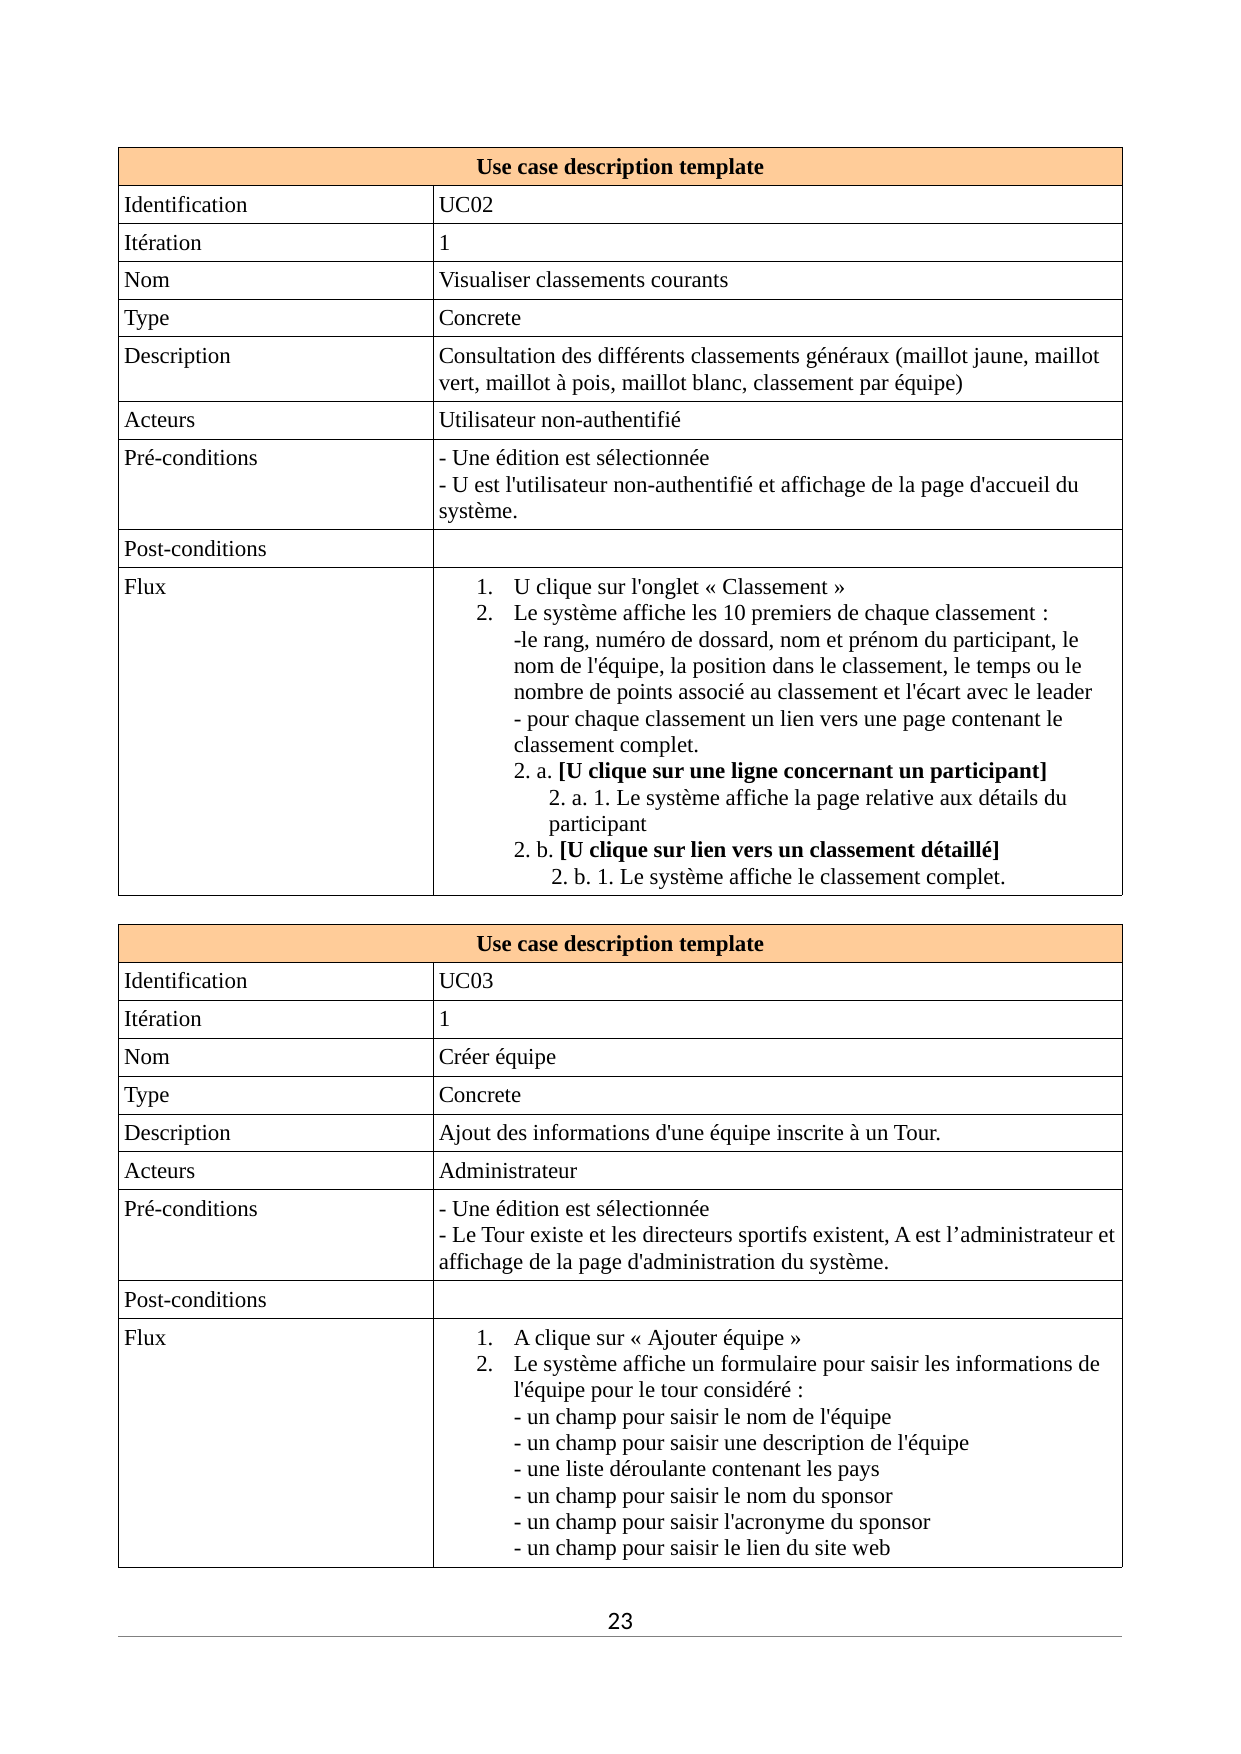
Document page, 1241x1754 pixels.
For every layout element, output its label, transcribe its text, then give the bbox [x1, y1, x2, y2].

table_header Use case description template [119, 925, 1122, 962]
table_cell Visualiser classements courants [434, 262, 1122, 298]
table_cell [434, 1281, 1122, 1318]
table_cell Utilisateur non-authentifié [434, 402, 1122, 439]
table_cell Pré-conditions [119, 440, 433, 529]
table_cell A clique sur « Ajouter équipe » Le système affiche un formulaire pour saisir les informations de l'équipe pour le tour considéré : - un champ pour saisir le nom de l'équipe - un champ pour saisir une description de l'équipe - une liste déroulante contenant les pays - un champ pour saisir le nom du sponsor - un champ pour saisir l'acronyme du sponsor - un champ pour saisir le lien du site web [434, 1319, 1122, 1567]
table_cell Type [119, 1077, 433, 1113]
table_cell Post-conditions [119, 1281, 433, 1318]
table_cell Description [119, 1115, 433, 1151]
table_cell Itération [119, 1001, 433, 1038]
table_cell Concrete [434, 300, 1122, 336]
table_header Use case description template [119, 148, 1122, 185]
table_cell Acteurs [119, 402, 433, 439]
table_cell Flux [119, 568, 433, 895]
table_cell Concrete [434, 1077, 1122, 1113]
table_cell Identification [119, 186, 433, 223]
table_cell Consultation des différents classements généraux (maillot jaune, maillot vert, maillot à pois, maillot blanc, classement par équipe) [434, 337, 1122, 401]
table_cell - Une édition est sélectionnée - Le Tour existe et les directeurs sportifs existent, A est l’administrateur et affichage de la page d'administration du système. [434, 1190, 1122, 1280]
table_cell Description [119, 337, 433, 401]
table_cell Post-conditions [119, 530, 433, 567]
table_cell UC02 [434, 186, 1122, 223]
table_cell Administrateur [434, 1152, 1122, 1189]
table_cell Flux [119, 1319, 433, 1567]
table_cell Type [119, 300, 433, 336]
table_cell UC03 [434, 963, 1122, 1000]
table_cell Nom [119, 262, 433, 298]
table_cell Itération [119, 224, 433, 261]
table_cell 1 [434, 1001, 1122, 1038]
table_cell Ajout des informations d'une équipe inscrite à un Tour. [434, 1115, 1122, 1151]
table_cell [434, 530, 1122, 567]
table_cell Nom [119, 1039, 433, 1076]
table_cell Identification [119, 963, 433, 1000]
table_cell Acteurs [119, 1152, 433, 1189]
table_cell 1 [434, 224, 1122, 261]
table_cell - Une édition est sélectionnée - U est l'utilisateur non-authentifié et affichage de la page d'accueil du système. [434, 440, 1122, 529]
table_cell U clique sur l'onglet « Classement » Le système affiche les 10 premiers de chaque classement : -le rang, numéro de dossard, nom et prénom du participant, le nom de l'équipe, la position dans le classement, le temps ou le nombre de points associé au classement et l'écart avec le leader - pour chaque classement un lien vers une page contenant le classement complet. 2. a. [U clique sur une ligne concernant un participant] 2. a. 1. Le système affiche la page relative aux détails du participant 2. b. [U clique sur lien vers un classement détaillé] 2. b. 1. Le système affiche le classement complet. [434, 568, 1122, 895]
table_cell Créer équipe [434, 1039, 1122, 1076]
table_cell Pré-conditions [119, 1190, 433, 1280]
